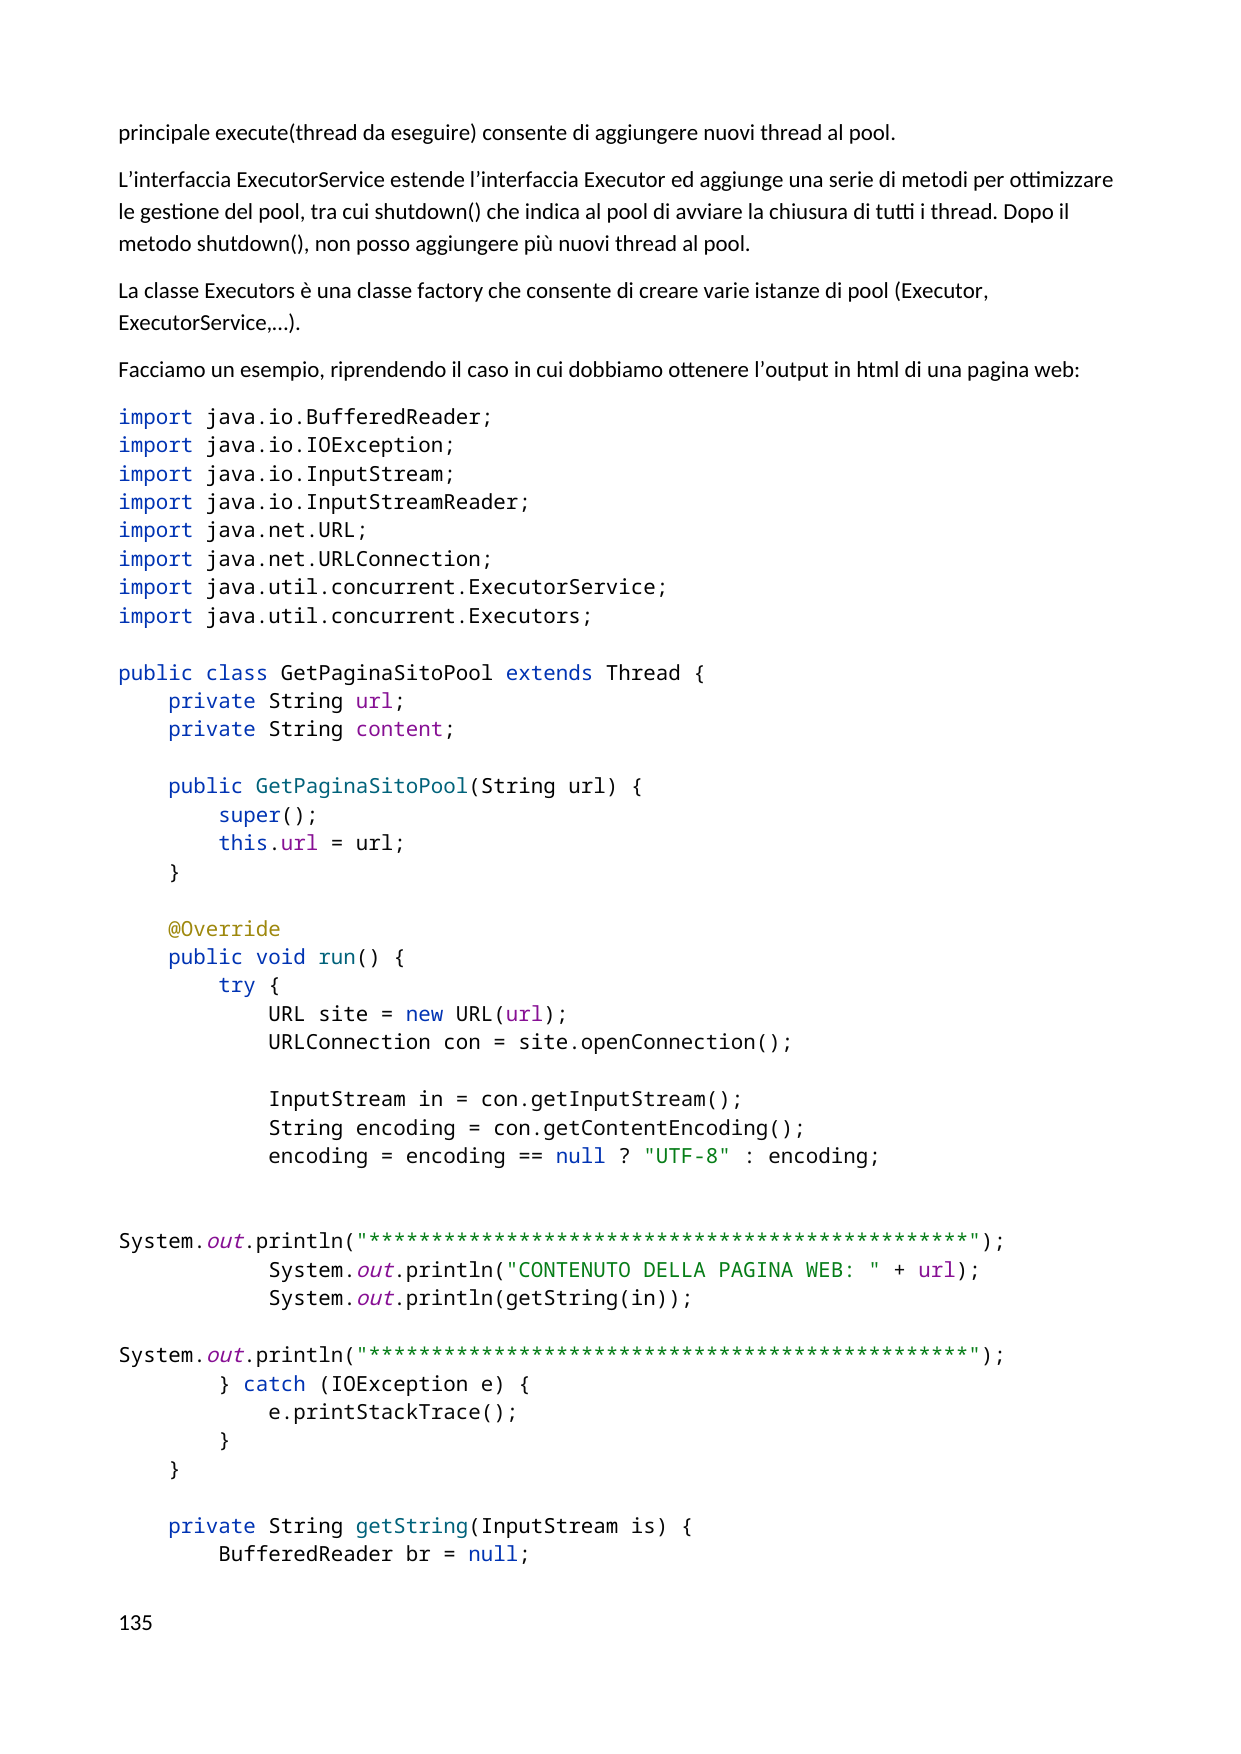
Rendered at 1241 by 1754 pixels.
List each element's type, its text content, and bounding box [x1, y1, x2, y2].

text import java.io.BufferedReader; import java.io.IOException; import java.io.InputStream; import java.io.InputStreamReader; import java.net.URL; import java.net.URLConnection; import java.util.concurrent.ExecutorService; import java.util.concurrent.Executors; public class GetPaginaSitoPool extends Thread { private String url; private String content; public GetPaginaSitoPool(String url) { super(); this.url = url; } @Override public void run() { try { URL site = new URL(url); URLConnection con = site.openConnection(); InputStream in = con.getInputStream(); String encoding = con.getContentEncoding(); encoding = encoding == null ? "UTF-8" : encoding; System.out.println("************************************************"); System.out.println("CONTENUTO DELLA PAGINA WEB: " + url); System.out.println(getString(in)); System.out.println("************************************************"); } catch (IOException e) { e.printStackTrace(); } } private String getString(InputStream is) { BufferedReader br = null; [118, 402, 1122, 1568]
text La classe Executors è una classe factory che consente di creare varie istanze di pool (Executor, ExecutorService,…). [118, 276, 1122, 336]
text principale execute(thread da eseguire) consente di aggiungere nuovi thread al pool. [118, 118, 1122, 146]
text Facciamo un esempio, riprendendo il caso in cui dobbiamo ottenere l’output in html di una pagina web: [118, 355, 1122, 383]
text L’interfaccia ExecutorService estende l’interfaccia Executor ed aggiunge una serie di metodi per ottimizzare le gestione del pool, tra cui shutdown() che indica al pool di avviare la chiusura di tutti i thread. Dopo il metodo shutdown(), non posso aggiungere più nuovi thread al pool. [118, 165, 1122, 257]
